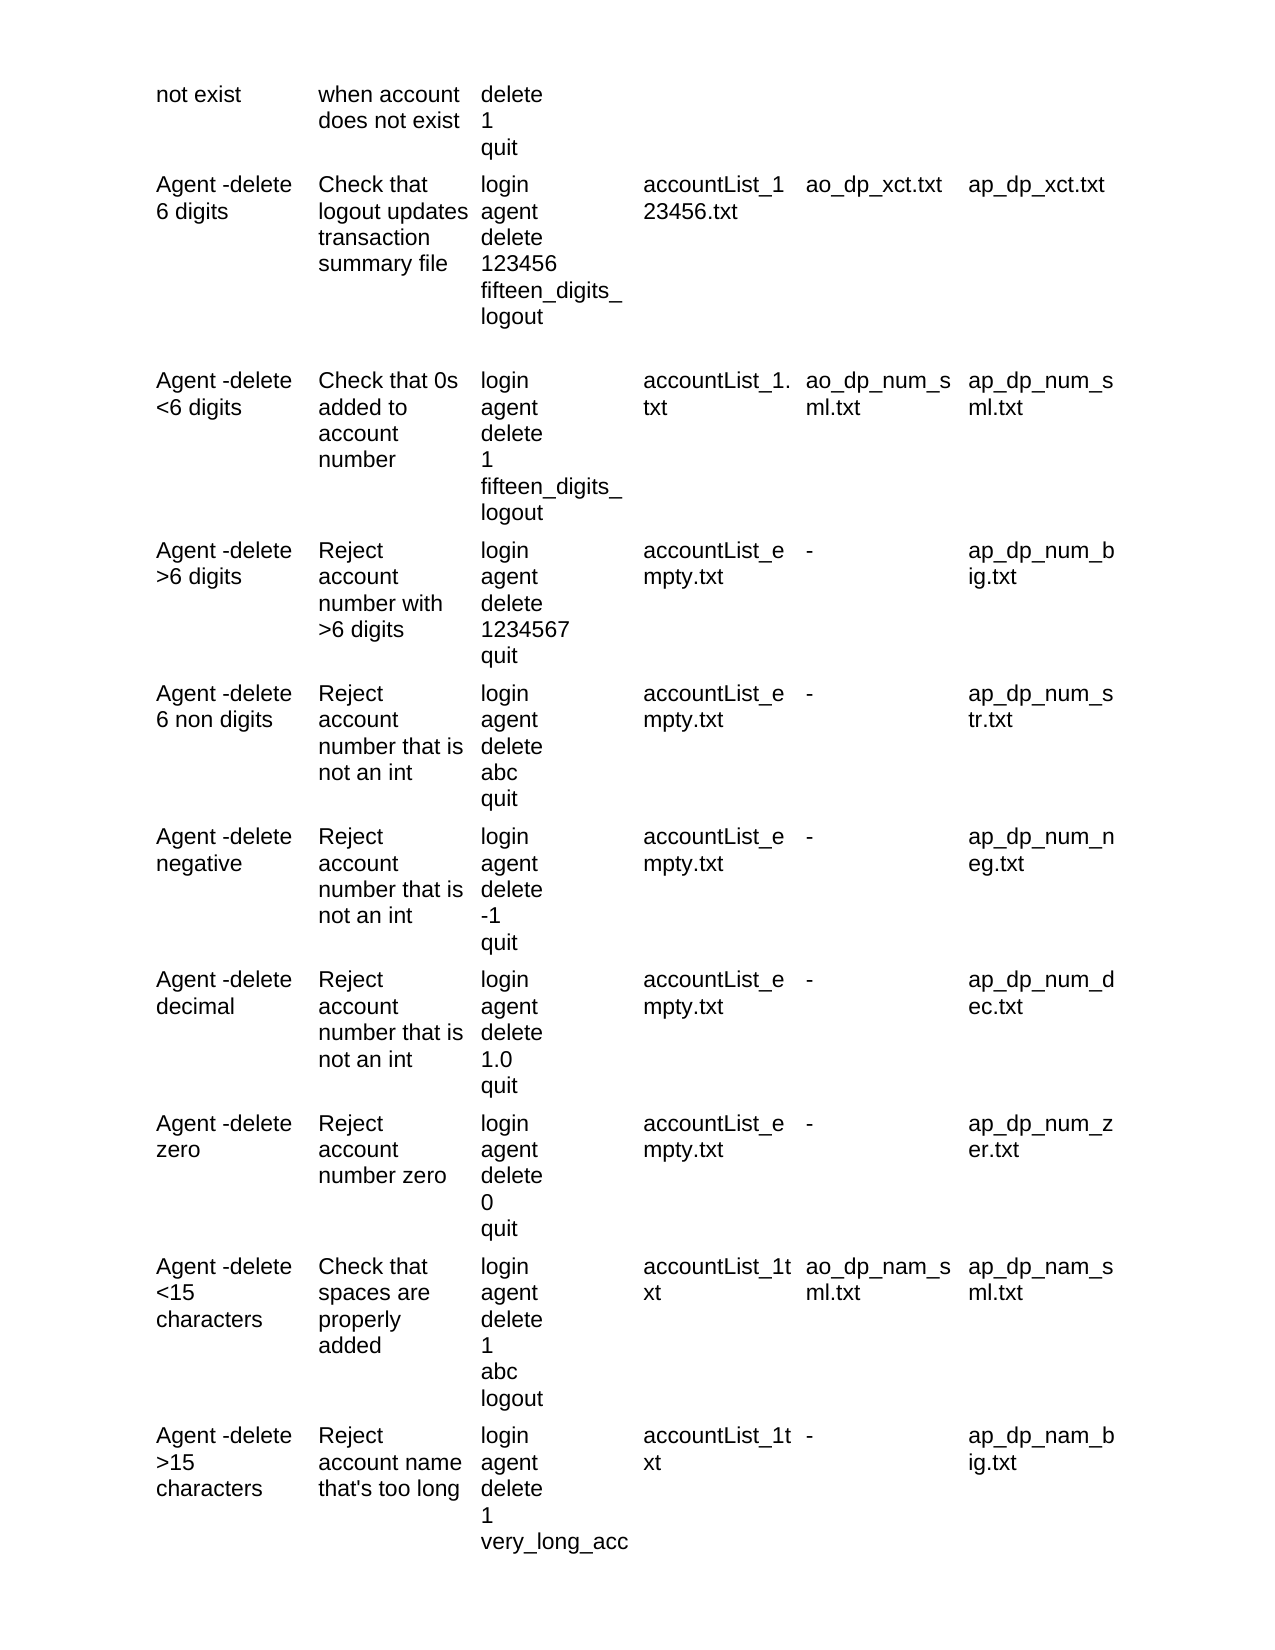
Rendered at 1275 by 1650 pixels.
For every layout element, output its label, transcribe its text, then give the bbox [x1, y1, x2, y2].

table_cell ap_dp_nam_sml.txt [963, 1247, 1125, 1417]
table_cell login agent delete -1 quit [475, 818, 637, 961]
table_cell - [800, 961, 962, 1104]
table_cell login agent delete 1.0 quit [475, 961, 637, 1104]
table_cell Reject account number zero [313, 1104, 475, 1247]
table_cell delete 1 quit [475, 75, 637, 166]
table_cell ao_dp_nam_sml.txt [800, 1247, 962, 1417]
table_cell Agent -delete >6 digits [150, 531, 312, 674]
table_cell ap_dp_num_str.txt [963, 674, 1125, 817]
table_cell - [800, 75, 962, 166]
table_cell accountList_empty.txt [638, 961, 800, 1104]
table_cell when account does not exist [313, 75, 475, 166]
table_cell Reject account number that is not an int [313, 674, 475, 817]
table_cell [638, 75, 800, 166]
table_cell accountList_1.txt [638, 361, 800, 531]
table_cell ap_dp_num_big.txt [963, 531, 1125, 674]
table_cell accountList_123456.txt [638, 166, 800, 361]
table_cell - [800, 531, 962, 674]
table_cell Reject account number that is not an int [313, 961, 475, 1104]
table_cell accountList_empty.txt [638, 818, 800, 961]
table_cell Agent -delete >15 characters [150, 1417, 312, 1560]
table_cell accountList_empty.txt [638, 531, 800, 674]
table_cell Reject account number that is not an int [313, 818, 475, 961]
table_cell ap_dp_num_neg.txt [963, 818, 1125, 961]
table_cell Agent -delete decimal [150, 961, 312, 1104]
table_cell Agent -delete negative [150, 818, 312, 961]
table_cell ap_dp_num_zer.txt [963, 1104, 1125, 1247]
table_cell accountList_empty.txt [638, 1104, 800, 1247]
table_cell login agent delete 1 very_long_acc [475, 1417, 637, 1560]
table_cell Check that 0s added to account number [313, 361, 475, 531]
table_cell Agent -delete 6 digits [150, 166, 312, 361]
table_cell ao_dp_xct.txt [800, 166, 962, 361]
table_cell ap_dp_num_dec.txt [963, 961, 1125, 1104]
table_cell ap_dp_num_sml.txt [963, 361, 1125, 531]
table_cell login agent delete 1 abc logout [475, 1247, 637, 1417]
table_cell login agent delete 1234567 quit [475, 531, 637, 674]
table_cell Check that spaces are properly added [313, 1247, 475, 1417]
table_cell Agent -delete 6 non digits [150, 674, 312, 817]
table_cell - [800, 674, 962, 817]
table_cell accountList_1txt [638, 1247, 800, 1417]
table_cell login agent delete 1 fifteen_digits_ logout [475, 361, 637, 531]
table_cell ao_dp_num_sml.txt [800, 361, 962, 531]
table_cell Check that logout updates transaction summary file [313, 166, 475, 361]
table_cell accountList_empty.txt [638, 674, 800, 817]
table_cell - [800, 818, 962, 961]
table_cell login agent delete 123456 fifteen_digits_ logout [475, 166, 637, 361]
table_cell Reject account name that's too long [313, 1417, 475, 1560]
table_cell ap_dp_xct.txt [963, 166, 1125, 361]
table_cell login agent delete 0 quit [475, 1104, 637, 1247]
table_cell not exist [150, 75, 312, 166]
table_cell Reject account number with >6 digits [313, 531, 475, 674]
table_cell - [800, 1104, 962, 1247]
table_cell ap_dp_nam_big.txt [963, 1417, 1125, 1560]
table_cell Agent -delete <15 characters [150, 1247, 312, 1417]
table_cell - [800, 1417, 962, 1560]
table_cell Agent -delete <6 digits [150, 361, 312, 531]
table_cell login agent delete abc quit [475, 674, 637, 817]
table_cell Agent -delete zero [150, 1104, 312, 1247]
table_cell accountList_1txt [638, 1417, 800, 1560]
table_cell [963, 75, 1125, 166]
